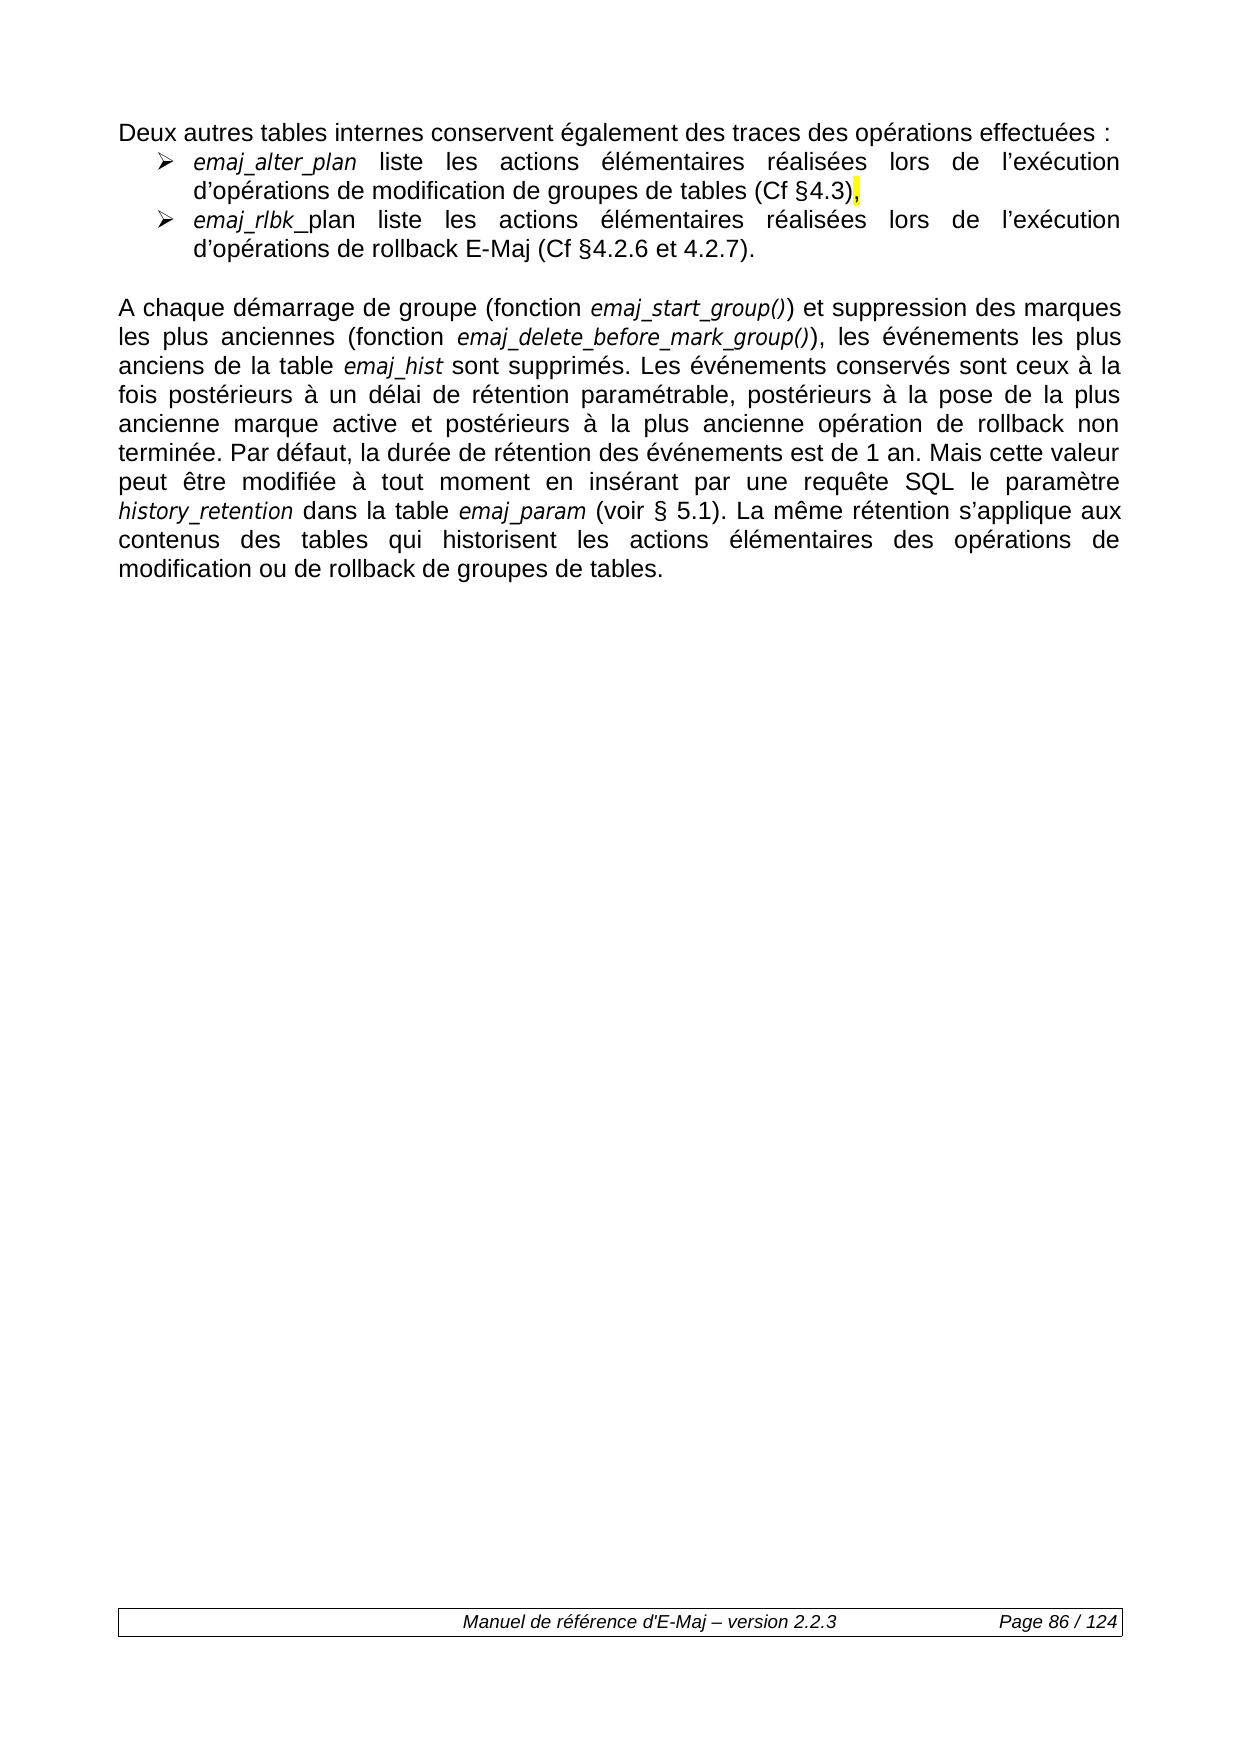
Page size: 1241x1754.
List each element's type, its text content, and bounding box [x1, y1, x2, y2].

list emaj_alter_plan liste les actions élémentaires réalisées lors de l’exécution d’opérations de modification de groupes de tables (Cf §4.3), [156, 147, 1122, 205]
list emaj_rlbk_plan liste les actions élémentaires réalisées lors de l’exécution d’opérations de rollback E-Maj (Cf §4.2.6 et 4.2.7). [156, 205, 1122, 263]
text Deux autres tables internes conservent également des traces des opérations effectuées : [118, 118, 1122, 147]
text A chaque démarrage de groupe (fonction emaj_start_group()) et suppression des marques les plus anciennes (fonction emaj_delete_before_mark_group()), les événements les plus anciens de la table emaj_hist sont supprimés. Les événements conservés sont ceux à la fois postérieurs à un délai de rétention paramétrable, postérieurs à la pose de la plus ancienne marque active et postérieurs à la plus ancienne opération de rollback non terminée. Par défaut, la durée de rétention des événements est de 1 an. Mais cette valeur peut être modifiée à tout moment en insérant par une requête SQL le paramètre history_retention dans la table emaj_param (voir § 5.1). La même rétention s’applique aux contenus des tables qui historisent les actions élémentaires des opérations de modification ou de rollback de groupes de tables. [118, 292, 1122, 583]
